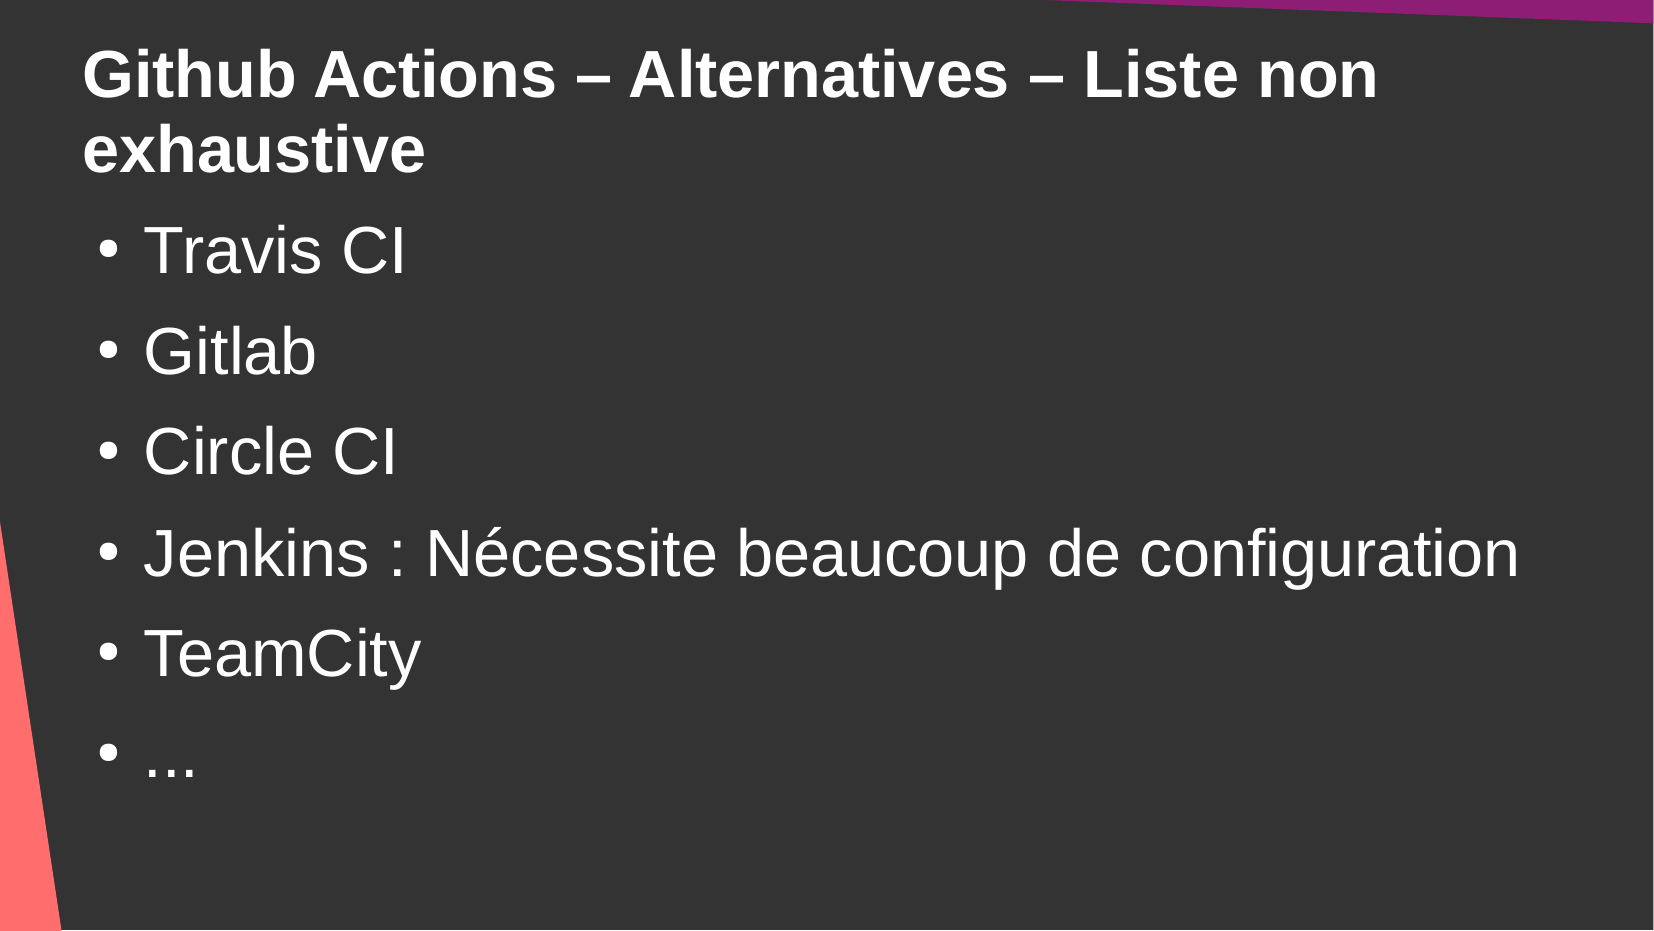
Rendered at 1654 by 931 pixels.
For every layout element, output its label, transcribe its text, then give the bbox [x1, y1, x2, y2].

text_box [1042, 0, 1654, 24]
title Github Actions – Alternatives – Liste non exhaustive [82, 37, 1571, 187]
list Travis CI Gitlab Circle CI Jenkins : Nécessite beaucoup de configuration TeamCity ... [80, 212, 1560, 863]
text_box [0, 521, 62, 931]
